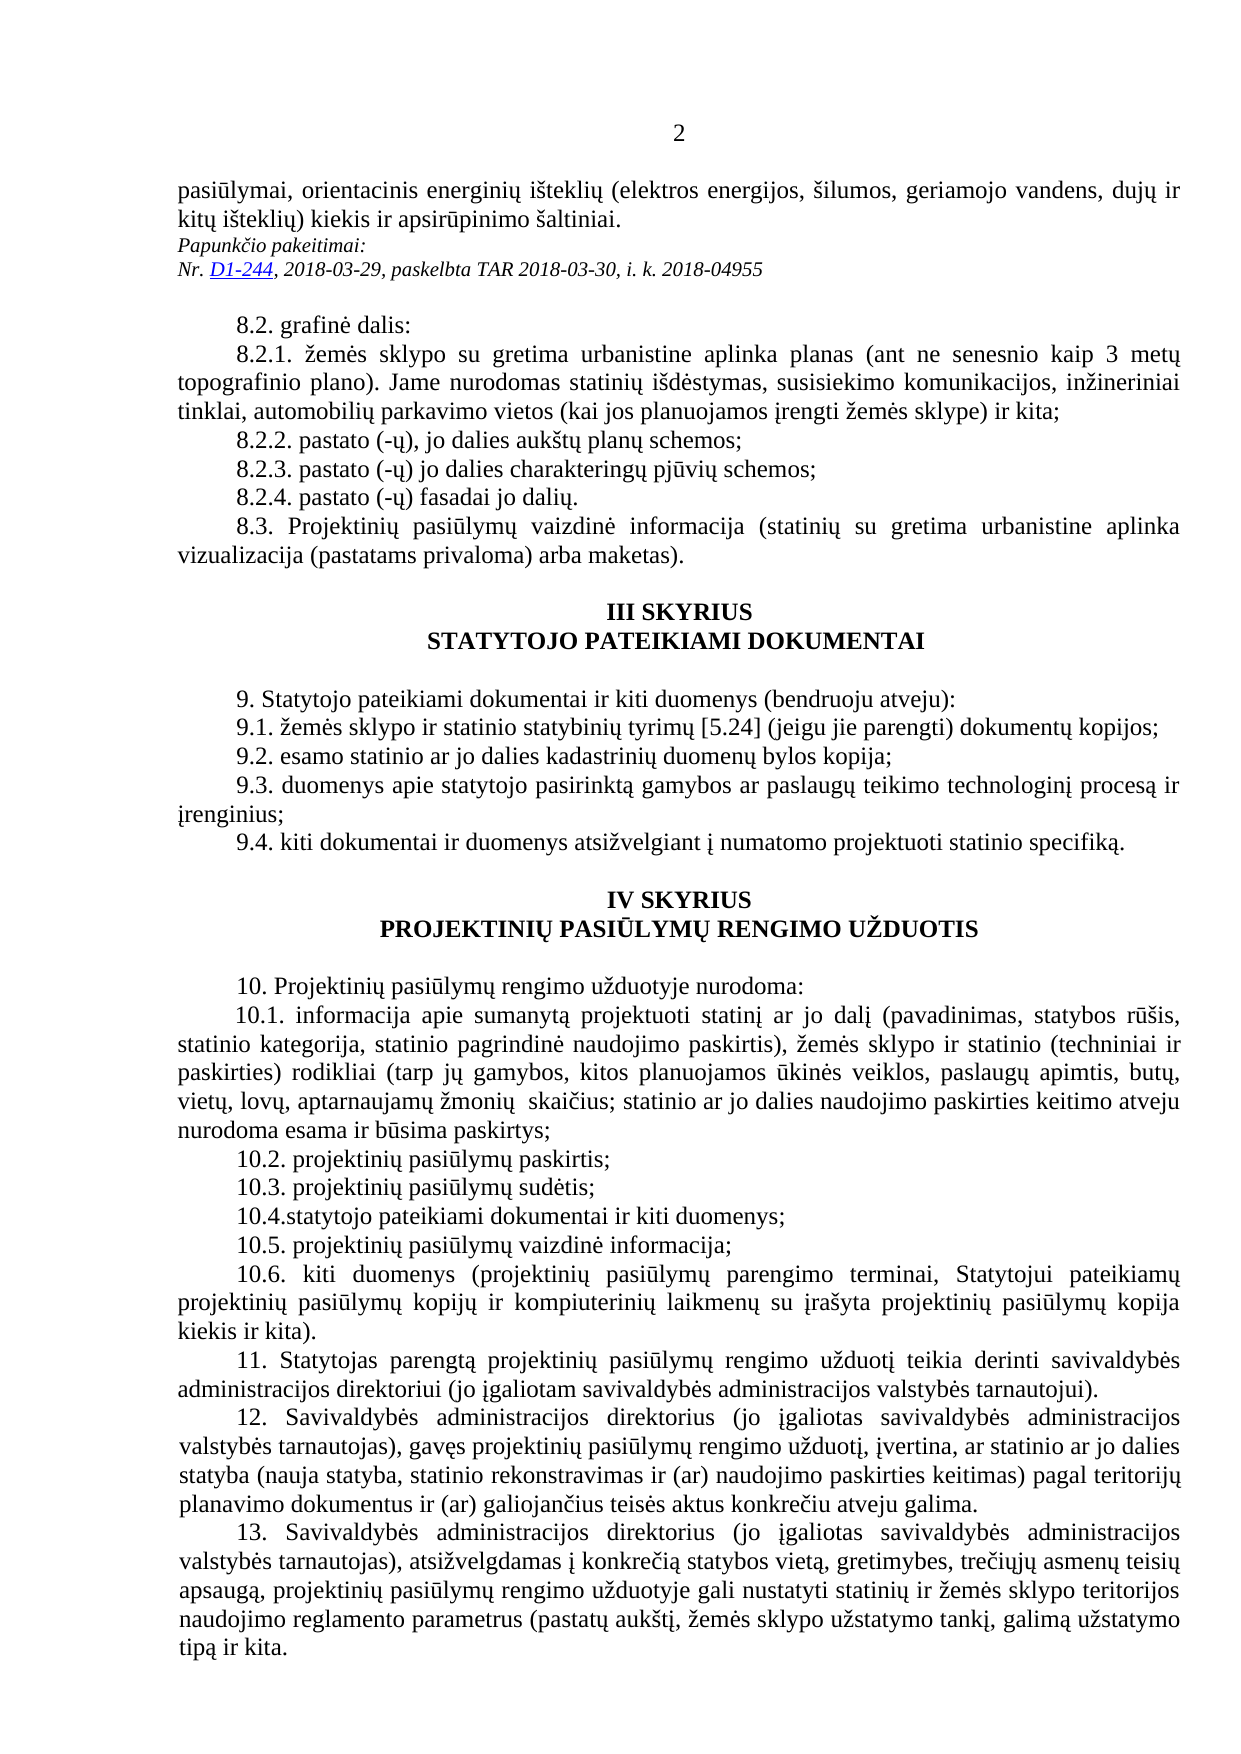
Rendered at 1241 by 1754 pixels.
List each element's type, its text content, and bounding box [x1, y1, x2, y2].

text pasiūlymai, orientacinis energinių išteklių (elektros energijos, šilumos, geriamojo vandens, dujų ir kitų išteklių) kiekis ir apsirūpinimo šaltiniai. [177, 176, 1181, 233]
text Papunkčio pakeitimai: [177, 233, 1181, 257]
text 10.1. informacija apie sumanytą projektuoti statinį ar jo dalį (pavadinimas, statybos rūšis, statinio kategorija, statinio pagrindinė naudojimo paskirtis), žemės sklypo ir statinio (techniniai ir paskirties) rodikliai (tarp jų gamybos, kitos planuojamos ūkinės veiklos, paslaugų apimtis, butų, vietų, lovų, aptarnaujamų žmonių skaičius; statinio ar jo dalies naudojimo paskirties keitimo atveju nurodoma esama ir būsima paskirtys; [177, 1000, 1181, 1144]
text 8.2.1. žemės sklypo su gretima urbanistine aplinka planas (ant ne senesnio kaip 3 metų topografinio plano). Jame nurodomas statinių išdėstymas, susisiekimo komunikacijos, inžineriniai tinklai, automobilių parkavimo vietos (kai jos planuojamos įrengti žemės sklype) ir kita; [177, 339, 1181, 425]
text 9.1. žemės sklypo ir statinio statybinių tyrimų [5.24] (jeigu jie parengti) dokumentų kopijos; [177, 712, 1181, 741]
text 10.6. kiti duomenys (projektinių pasiūlymų parengimo terminai, Statytojui pateikiamų projektinių pasiūlymų kopijų ir kompiuterinių laikmenų su įrašyta projektinių pasiūlymų kopija kiekis ir kita). [177, 1259, 1181, 1345]
text 10. Projektinių pasiūlymų rengimo užduotyje nurodoma: [179, 971, 1181, 1000]
text 11. Statytojas parengtą projektinių pasiūlymų rengimo užduotį teikia derinti savivaldybės administracijos direktoriui (jo įgaliotam savivaldybės administracijos valstybės tarnautojui). [177, 1345, 1181, 1402]
text 9.3. duomenys apie statytojo pasirinktą gamybos ar paslaugų teikimo technologinį procesą ir įrenginius; [177, 770, 1181, 827]
text Nr. D1-244, 2018-03-29, paskelbta TAR 2018-03-30, i. k. 2018-04955 [177, 257, 1181, 281]
text 8.2.3. pastato (-ų) jo dalies charakteringų pjūvių schemos; [177, 454, 1181, 482]
text 12. Savivaldybės administracijos direktorius (jo įgaliotas savivaldybės administracijos valstybės tarnautojas), gavęs projektinių pasiūlymų rengimo užduotį, įvertina, ar statinio ar jo dalies statyba (nauja statyba, statinio rekonstravimas ir (ar) naudojimo paskirties keitimas) pagal teritorijų planavimo dokumentus ir (ar) galiojančius teisės aktus konkrečiu atveju galima. [179, 1402, 1181, 1517]
text III SKYRIUS [177, 597, 1181, 626]
text 10.4.statytojo pateikiami dokumentai ir kiti duomenys; [177, 1201, 1181, 1230]
text 8.3. Projektinių pasiūlymų vaizdinė informacija (statinių su gretima urbanistine aplinka vizualizacija (pastatams privaloma) arba maketas). [177, 511, 1181, 569]
text 13. Savivaldybės administracijos direktorius (jo įgaliotas savivaldybės administracijos valstybės tarnautojas), atsižvelgdamas į konkrečią statybos vietą, gretimybes, trečiųjų asmenų teisių apsaugą, projektinių pasiūlymų rengimo užduotyje gali nustatyti statinių ir žemės sklypo teritorijos naudojimo reglamento parametrus (pastatų aukštį, žemės sklypo užstatymo tankį, galimą užstatymo tipą ir kita. [179, 1517, 1181, 1661]
text 8.2. grafinė dalis: [177, 310, 1181, 339]
text STATYTOJO PATEIKIAMI DOKUMENTAI [177, 626, 1181, 655]
text IV SKYRIUS [177, 885, 1181, 914]
text 10.3. projektinių pasiūlymų sudėtis; [177, 1172, 1181, 1201]
text 9.4. kiti dokumentai ir duomenys atsižvelgiant į numatomo projektuoti statinio specifiką. [177, 827, 1181, 856]
text 9. Statytojo pateikiami dokumentai ir kiti duomenys (bendruoju atveju): [177, 684, 1181, 712]
text 10.5. projektinių pasiūlymų vaizdinė informacija; [177, 1230, 1181, 1259]
text 8.2.4. pastato (-ų) fasadai jo dalių. [177, 482, 1181, 511]
text PROJEKTINIŲ PASIŪLYMŲ RENGIMO UŽDUOTIS [177, 914, 1181, 942]
text 10.2. projektinių pasiūlymų paskirtis; [177, 1144, 1181, 1172]
text 9.2. esamo statinio ar jo dalies kadastrinių duomenų bylos kopija; [177, 741, 1181, 770]
text 8.2.2. pastato (-ų), jo dalies aukštų planų schemos; [177, 425, 1181, 454]
